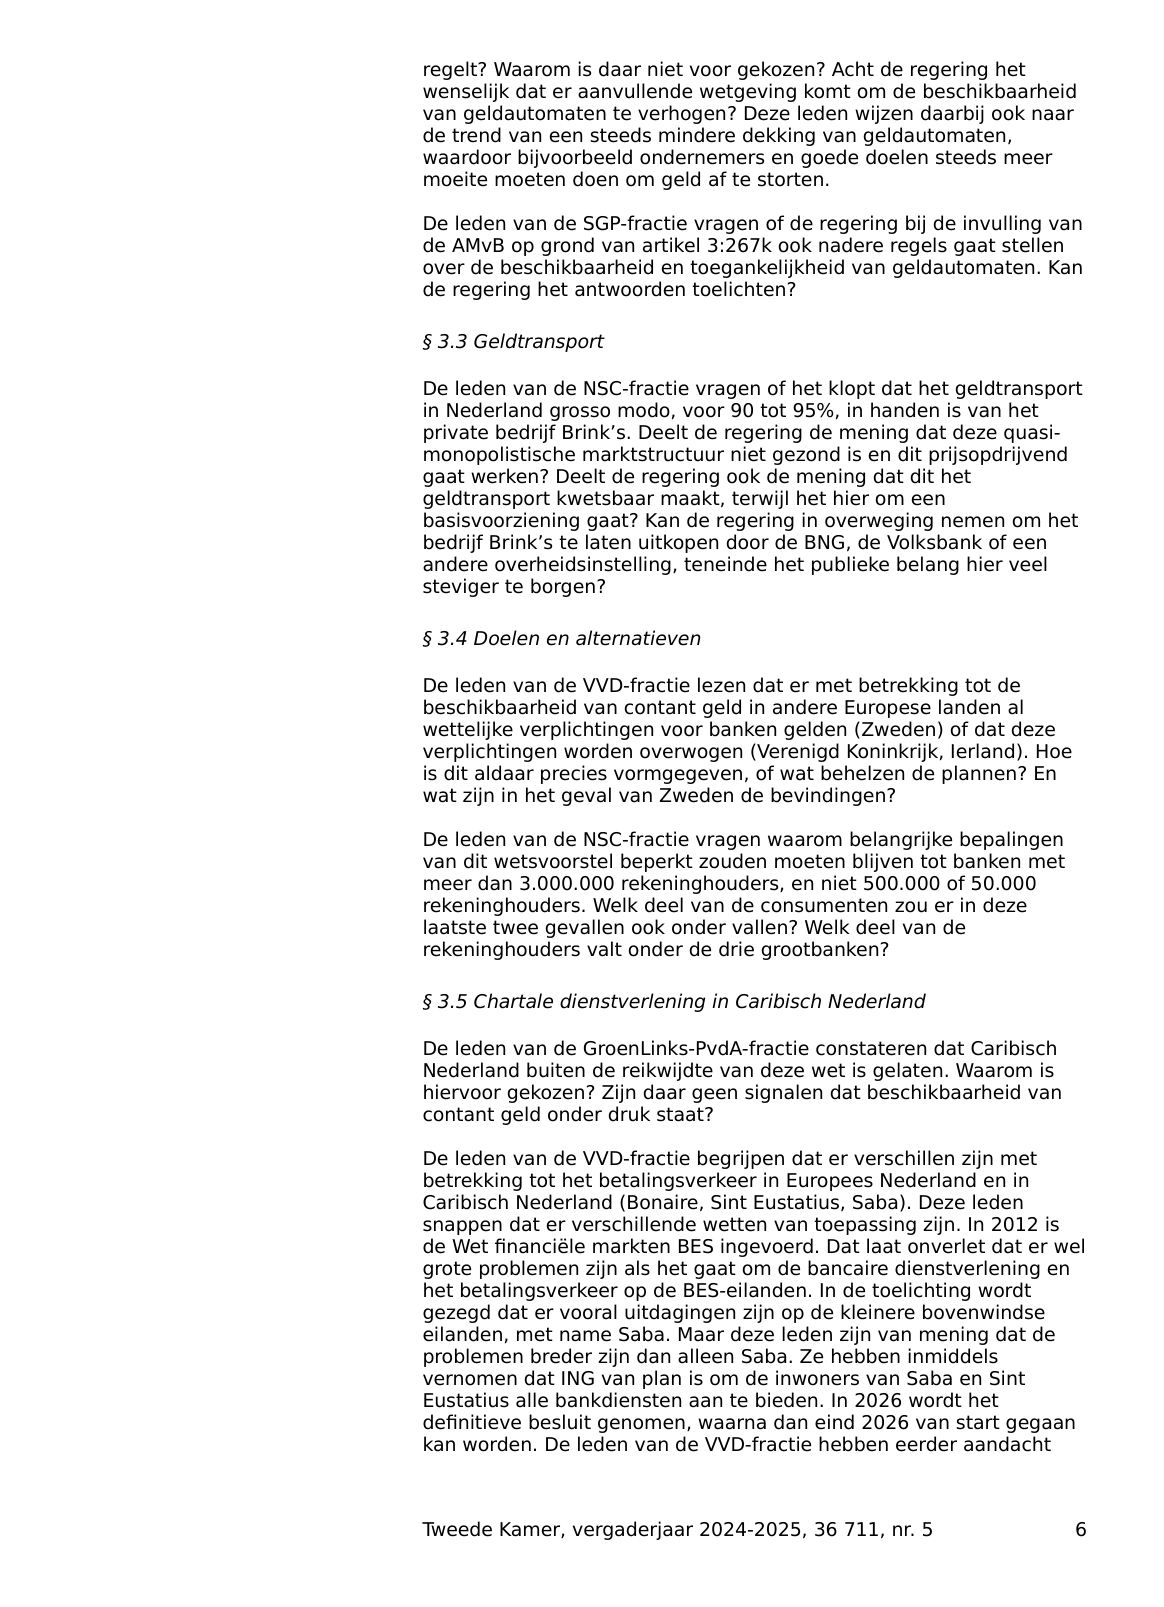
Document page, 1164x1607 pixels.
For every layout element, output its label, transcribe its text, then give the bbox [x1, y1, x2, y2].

subtitle § 3.3 Geldtransport [422, 331, 1087, 353]
text De leden van de NSC-fractie vragen of het klopt dat het geldtransport in Nederland grosso modo, voor 90 tot 95%, in handen is van het private bedrijf Brink’s. Deelt de regering de mening dat deze quasi-monopolistische marktstructuur niet gezond is en dit prijsopdrijvend gaat werken? Deelt de regering ook de mening dat dit het geldtransport kwetsbaar maakt, terwijl het hier om een basisvoorziening gaat? Kan de regering in overweging nemen om het bedrijf Brink’s te laten uitkopen door de BNG, de Volksbank of een andere overheidsinstelling, teneinde het publieke belang hier veel steviger te borgen? [422, 378, 1087, 598]
text De leden van de GroenLinks-PvdA-fractie constateren dat Caribisch Nederland buiten de reikwijdte van deze wet is gelaten. Waarom is hiervoor gekozen? Zijn daar geen signalen dat beschikbaarheid van contant geld onder druk staat? [422, 1038, 1087, 1126]
text De leden van de NSC-fractie vragen waarom belangrijke bepalingen van dit wetsvoorstel beperkt zouden moeten blijven tot banken met meer dan 3.000.000 rekeninghouders, en niet 500.000 of 50.000 rekeninghouders. Welk deel van de consumenten zou er in deze laatste twee gevallen ook onder vallen? Welk deel van de rekeninghouders valt onder de drie grootbanken? [422, 829, 1087, 961]
text regelt? Waarom is daar niet voor gekozen? Acht de regering het wenselijk dat er aanvullende wetgeving komt om de beschikbaarheid van geldautomaten te verhogen? Deze leden wijzen daarbij ook naar de trend van een steeds mindere dekking van geldautomaten, waardoor bijvoorbeeld ondernemers en goede doelen steeds meer moeite moeten doen om geld af te storten. [422, 59, 1087, 191]
text De leden van de VVD-fractie begrijpen dat er verschillen zijn met betrekking tot het betalingsverkeer in Europees Nederland en in Caribisch Nederland (Bonaire, Sint Eustatius, Saba). Deze leden snappen dat er verschillende wetten van toepassing zijn. In 2012 is de Wet financiële markten BES ingevoerd. Dat laat onverlet dat er wel grote problemen zijn als het gaat om de bancaire dienstverlening en het betalingsverkeer op de BES-eilanden. In de toelichting wordt gezegd dat er vooral uitdagingen zijn op de kleinere bovenwindse eilanden, met name Saba. Maar deze leden zijn van mening dat de problemen breder zijn dan alleen Saba. Ze hebben inmiddels vernomen dat ING van plan is om de inwoners van Saba en Sint Eustatius alle bankdiensten aan te bieden. In 2026 wordt het definitieve besluit genomen, waarna dan eind 2026 van start gegaan kan worden. De leden van de VVD-fractie hebben eerder aandacht [422, 1148, 1087, 1456]
subtitle § 3.5 Chartale dienstverlening in Caribisch Nederland [422, 991, 1087, 1013]
text De leden van de VVD-fractie lezen dat er met betrekking tot de beschikbaarheid van contant geld in andere Europese landen al wettelijke verplichtingen voor banken gelden (Zweden) of dat deze verplichtingen worden overwogen (Verenigd Koninkrijk, Ierland). Hoe is dit aldaar precies vormgegeven, of wat behelzen de plannen? En wat zijn in het geval van Zweden de bevindingen? [422, 675, 1087, 807]
subtitle § 3.4 Doelen en alternatieven [422, 628, 1087, 650]
text De leden van de SGP-fractie vragen of de regering bij de invulling van de AMvB op grond van artikel 3:267k ook nadere regels gaat stellen over de beschikbaarheid en toegankelijkheid van geldautomaten. Kan de regering het antwoorden toelichten? [422, 213, 1087, 301]
